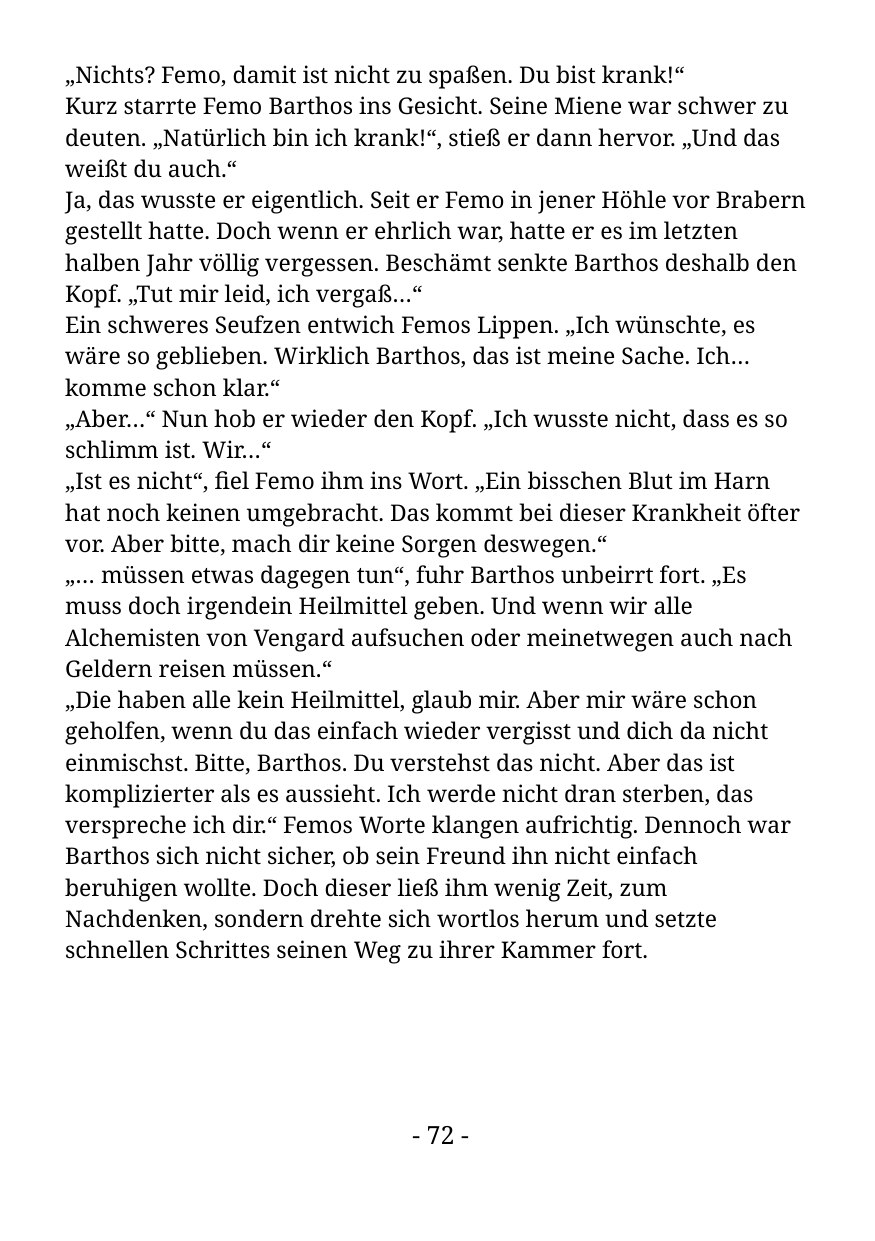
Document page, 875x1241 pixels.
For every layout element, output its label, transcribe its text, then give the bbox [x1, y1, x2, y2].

text „Nichts? Femo, damit ist nicht zu spaßen. Du bist krank!“ Kurz starrte Femo Barthos ins Gesicht. Seine Miene war schwer zu deuten. „Natürlich bin ich krank!“, stieß er dann hervor. „Und das weißt du auch.“ Ja, das wusste er eigentlich. Seit er Femo in jener Höhle vor Brabern gestellt hatte. Doch wenn er ehrlich war, hatte er es im letzten halben Jahr völlig vergessen. Beschämt senkte Barthos deshalb den Kopf. „Tut mir leid, ich vergaß…“ Ein schweres Seufzen entwich Femos Lippen. „Ich wünschte, es wäre so geblieben. Wirklich Barthos, das ist meine Sache. Ich… komme schon klar.“ „Aber…“ Nun hob er wieder den Kopf. „Ich wusste nicht, dass es so schlimm ist. Wir…“ „Ist es nicht“, fiel Femo ihm ins Wort. „Ein bisschen Blut im Harn hat noch keinen umgebracht. Das kommt bei dieser Krankheit öfter vor. Aber bitte, mach dir keine Sorgen deswegen.“ „… müssen etwas dagegen tun“, fuhr Barthos unbeirrt fort. „Es muss doch irgendein Heilmittel geben. Und wenn wir alle Alchemisten von Vengard aufsuchen oder meinetwegen auch nach Geldern reisen müssen.“ „Die haben alle kein Heilmittel, glaub mir. Aber mir wäre schon geholfen, wenn du das einfach wieder vergisst und dich da nicht einmischst. Bitte, Barthos. Du verstehst das nicht. Aber das ist komplizierter als es aussieht. Ich werde nicht dran sterben, das verspreche ich dir.“ Femos Worte klangen aufrichtig. Dennoch war Barthos sich nicht sicher, ob sein Freund ihn nicht einfach beruhigen wollte. Doch dieser ließ ihm wenig Zeit, zum Nachdenken, sondern drehte sich wortlos herum und setzte schnellen Schrittes seinen Weg zu ihrer Kammer fort. [65, 59, 809, 965]
